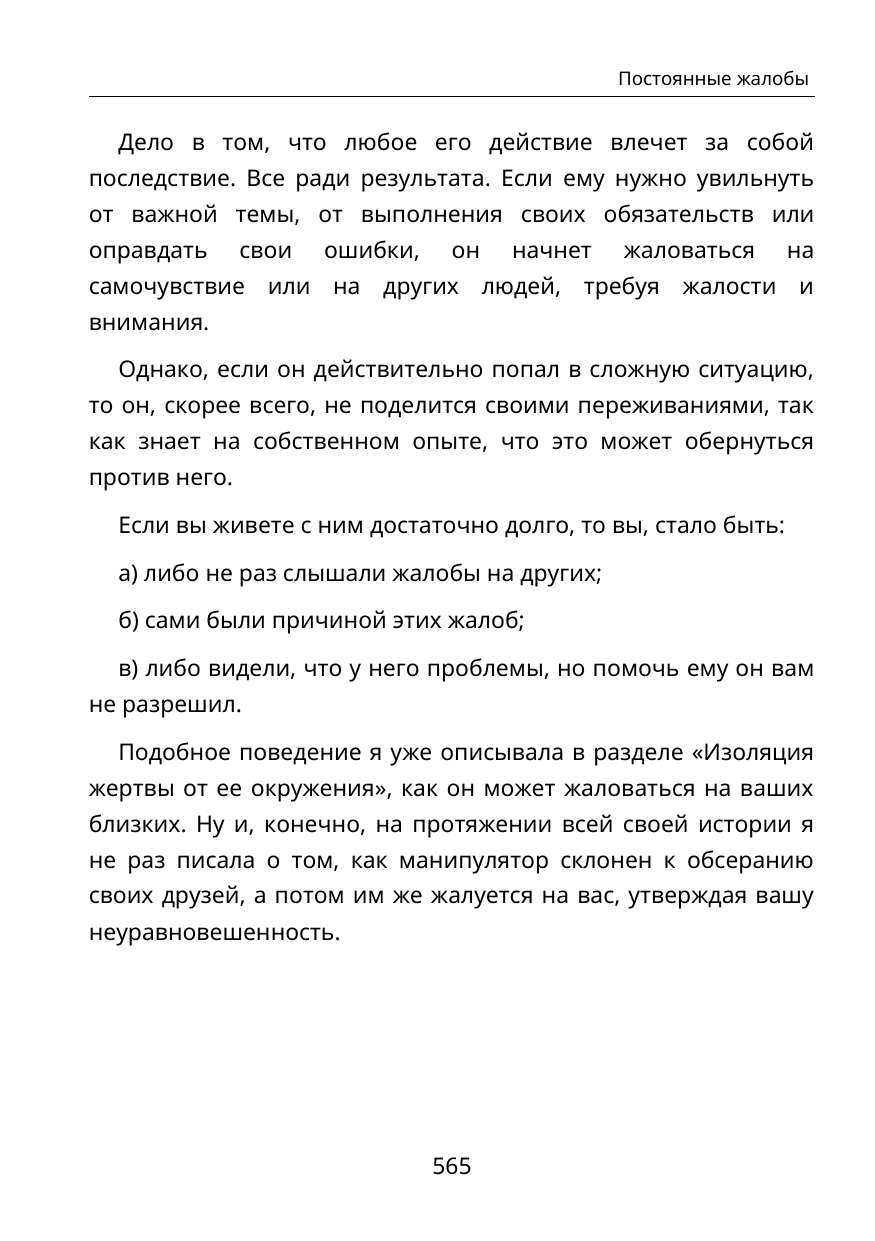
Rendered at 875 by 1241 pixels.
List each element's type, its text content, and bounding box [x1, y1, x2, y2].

text Если вы живете с ним достаточно долго, то вы, стало быть: [88, 509, 815, 540]
text Дело в том, что любое его действие влечет за собой последствие. Все ради результата. Если ему нужно увильнуть от важной темы, от выполнения своих обязательств или оправдать свои ошибки, он начнет жаловаться на самочувствие или на других людей, требуя жалости и внимания. [88, 126, 815, 337]
text Подобное поведение я уже описывала в разделе «Изоляция жертвы от ее окружения», как он может жаловаться на ваших близких. Ну и, конечно, на протяжении всей своей истории я не раз писала о том, как манипулятор склонен к обсеранию своих друзей, а потом им же жалуется на вас, утверждая вашу неуравновешенность. [88, 736, 815, 947]
text б) сами были причиной этих жалоб; [88, 604, 815, 636]
text в) либо видели, что у него проблемы, но помочь ему он вам не разрешил. [88, 652, 815, 719]
text Однако, если он действительно попал в сложную ситуацию, то он, скорее всего, не поделится своими переживаниями, так как знает на собственном опыте, что это может обернуться против него. [88, 353, 815, 492]
text а) либо не раз слышали жалобы на других; [88, 557, 815, 588]
